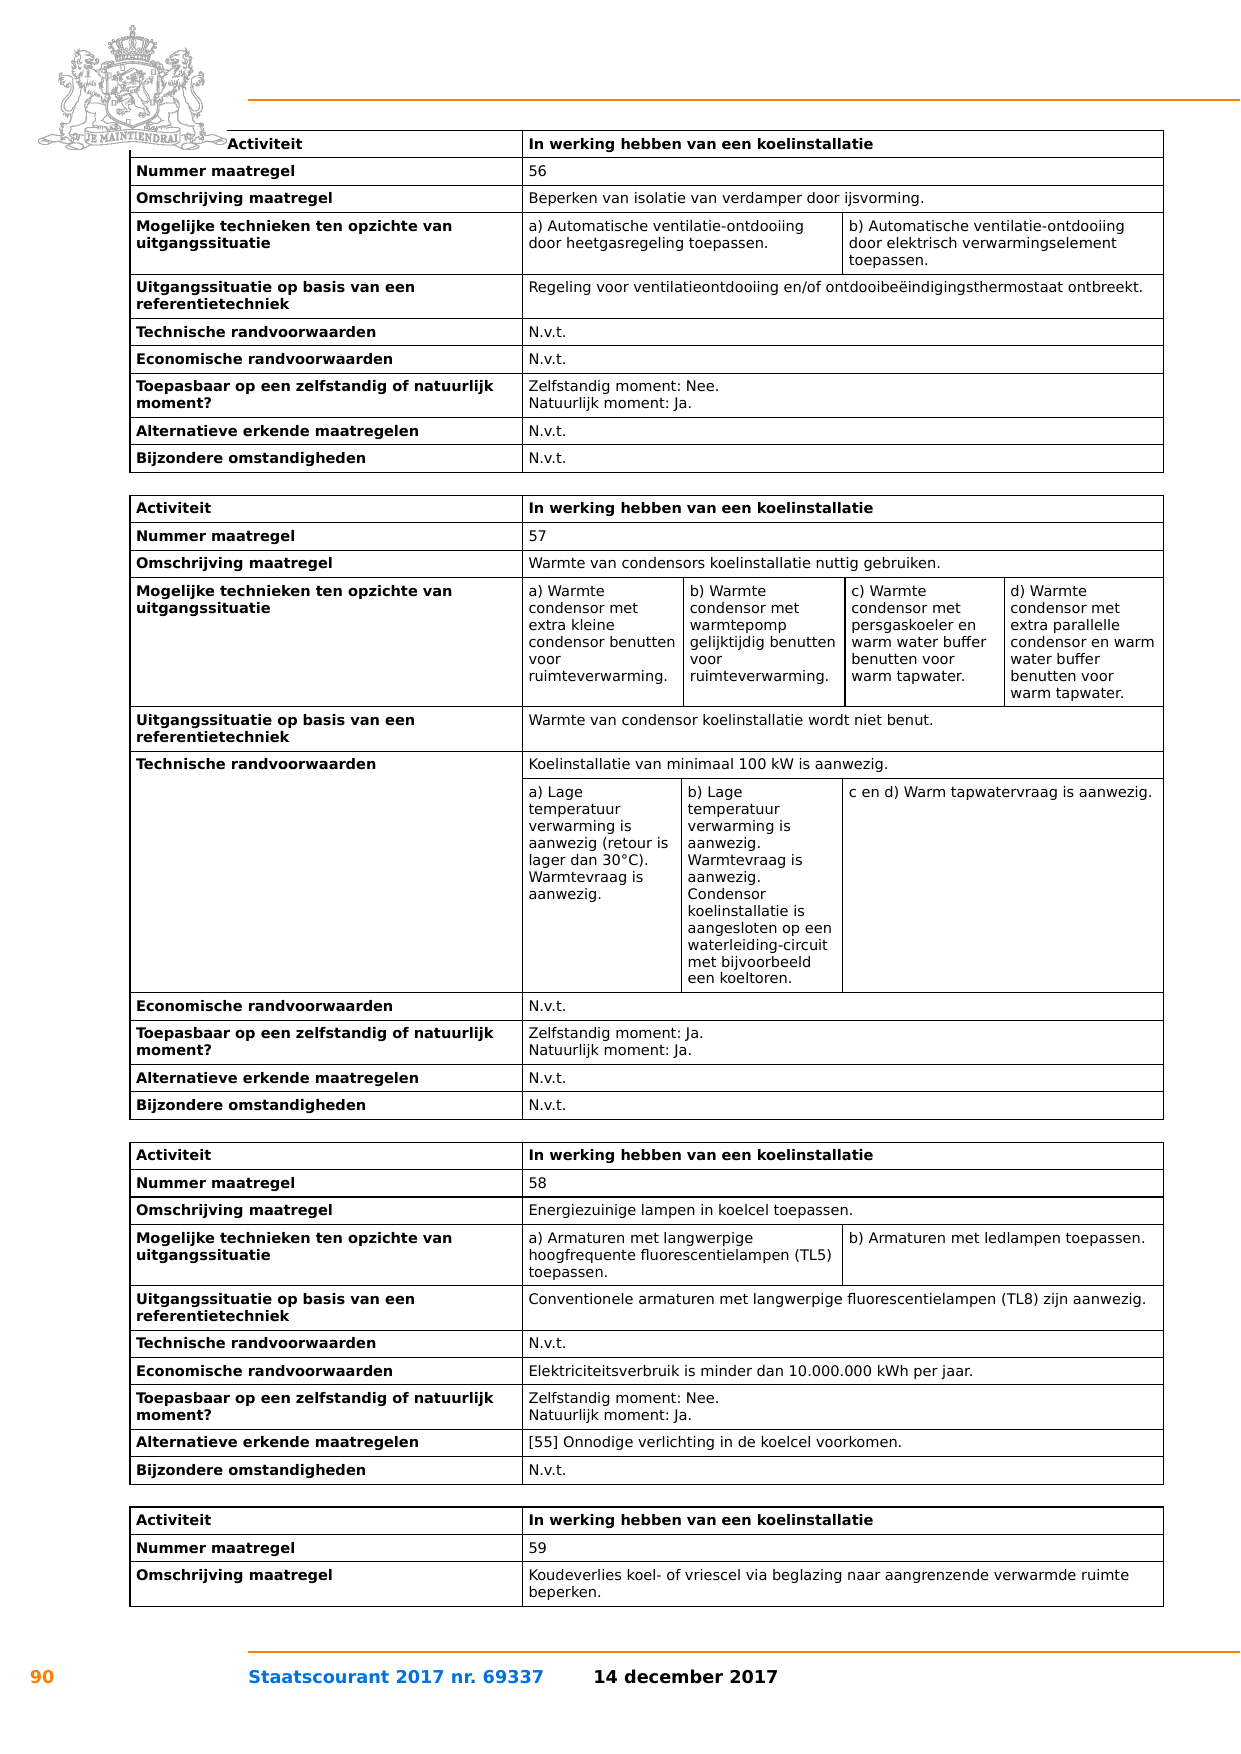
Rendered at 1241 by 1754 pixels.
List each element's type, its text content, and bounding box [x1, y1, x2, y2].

table_cell c) Warmte condensor met persgaskoeler en warm water buffer benutten voor warm tapwater. [846, 578, 1004, 706]
table_cell a) Lage temperatuur verwarming is aanwezig (retour is lager dan 30°C). Warmtevraag is aanwezig. [523, 779, 681, 992]
table_cell Nummer maatregel [131, 1535, 522, 1561]
table_cell Toepasbaar op een zelfstandig of natuurlijk moment? [131, 1021, 522, 1064]
table_cell Mogelijke technieken ten opzichte van uitgangssituatie [131, 1225, 522, 1285]
table_cell Economische randvoorwaarden [131, 993, 522, 1019]
table_cell Koelinstallatie van minimaal 100 kW is aanwezig. [523, 752, 1163, 778]
table_cell Zelfstandig moment: Ja. Natuurlijk moment: Ja. [523, 1021, 1163, 1064]
table_header Activiteit [131, 131, 522, 157]
table_cell a) Automatische ventilatie-ontdooiing door heetgasregeling toepassen. [523, 213, 842, 273]
table_header In werking hebben van een koelinstallatie [523, 496, 1163, 522]
table_cell Omschrijving maatregel [131, 1198, 522, 1224]
table_header Activiteit [131, 1508, 522, 1534]
table_cell Regeling voor ventilatieontdooiing en/of ontdooibeëindigingsthermostaat ontbreekt. [523, 275, 1163, 318]
table_cell Omschrijving maatregel [131, 1562, 522, 1606]
table_cell N.v.t. [523, 418, 1163, 444]
table_cell Energiezuinige lampen in koelcel toepassen. [523, 1198, 1163, 1224]
table_header Activiteit [131, 1143, 522, 1169]
table_cell 57 [523, 523, 1163, 549]
table_cell Alternatieve erkende maatregelen [131, 418, 522, 444]
table_cell 58 [523, 1170, 1163, 1196]
picture [38, 25, 227, 150]
table_cell Nummer maatregel [131, 523, 522, 549]
table_cell Technische randvoorwaarden [131, 319, 522, 345]
table_cell Alternatieve erkende maatregelen [131, 1065, 522, 1091]
table_cell N.v.t. [523, 993, 1163, 1019]
table_cell N.v.t. [523, 319, 1163, 345]
table_header In werking hebben van een koelinstallatie [523, 1143, 1163, 1169]
table_cell Uitgangssituatie op basis van een referentietechniek [131, 1286, 522, 1329]
table_cell b) Armaturen met ledlampen toepassen. [843, 1225, 1163, 1285]
table_cell Conventionele armaturen met langwerpige fluorescentielampen (TL8) zijn aanwezig. [523, 1286, 1163, 1329]
table_cell Technische randvoorwaarden [131, 752, 522, 992]
table_cell Mogelijke technieken ten opzichte van uitgangssituatie [131, 578, 522, 706]
table_cell b) Warmte condensor met warmtepomp gelijktijdig benutten voor ruimteverwarming. [684, 578, 844, 706]
table_cell Warmte van condensors koelinstallatie nuttig gebruiken. [523, 551, 1163, 577]
table_cell Alternatieve erkende maatregelen [131, 1430, 522, 1456]
table_cell Bijzondere omstandigheden [131, 445, 522, 472]
table_cell a) Armaturen met langwerpige hoogfrequente fluorescentielampen (TL5) toepassen. [523, 1225, 842, 1285]
table_cell b) Lage temperatuur verwarming is aanwezig. Warmtevraag is aanwezig. Condensor koelinstallatie is aangesloten op een waterleiding-circuit met bijvoorbeeld een koeltoren. [682, 779, 842, 992]
table_cell Uitgangssituatie op basis van een referentietechniek [131, 275, 522, 318]
table_cell Economische randvoorwaarden [131, 1358, 522, 1384]
table_cell Warmte van condensor koelinstallatie wordt niet benut. [523, 707, 1163, 751]
table_cell N.v.t. [523, 445, 1163, 472]
table_cell 59 [523, 1535, 1163, 1561]
table_cell N.v.t. [523, 1065, 1163, 1091]
table_header In werking hebben van een koelinstallatie [523, 131, 1163, 157]
table_header Activiteit [131, 496, 522, 522]
table_cell d) Warmte condensor met extra parallelle condensor en warm water buffer benutten voor warm tapwater. [1005, 578, 1163, 706]
table_cell N.v.t. [523, 346, 1163, 373]
table_cell b) Automatische ventilatie-ontdooiing door elektrisch verwarmingselement toepassen. [843, 213, 1163, 273]
table_cell Zelfstandig moment: Nee. Natuurlijk moment: Ja. [523, 1385, 1163, 1429]
table_cell Economische randvoorwaarden [131, 346, 522, 373]
table_header In werking hebben van een koelinstallatie [523, 1508, 1163, 1534]
table_cell 56 [523, 158, 1163, 185]
table_cell Beperken van isolatie van verdamper door ijsvorming. [523, 186, 1163, 212]
table_cell Elektriciteitsverbruik is minder dan 10.000.000 kWh per jaar. [523, 1358, 1163, 1384]
table_cell Mogelijke technieken ten opzichte van uitgangssituatie [131, 213, 522, 273]
table_cell Toepasbaar op een zelfstandig of natuurlijk moment? [131, 1385, 522, 1429]
table_cell Nummer maatregel [131, 1170, 522, 1196]
table_cell c en d) Warm tapwatervraag is aanwezig. [843, 779, 1163, 992]
table_cell Omschrijving maatregel [131, 551, 522, 577]
table_cell Toepasbaar op een zelfstandig of natuurlijk moment? [131, 374, 522, 417]
table_cell Nummer maatregel [131, 158, 522, 185]
table_cell a) Warmte condensor met extra kleine condensor benutten voor ruimteverwarming. [523, 578, 683, 706]
table_cell Technische randvoorwaarden [131, 1331, 522, 1357]
table_cell N.v.t. [523, 1457, 1163, 1483]
table_cell [55] Onnodige verlichting in de koelcel voorkomen. [523, 1430, 1163, 1456]
table_cell N.v.t. [523, 1092, 1163, 1119]
table_cell Omschrijving maatregel [131, 186, 522, 212]
table_cell Uitgangssituatie op basis van een referentietechniek [131, 707, 522, 751]
table_cell Koudeverlies koel- of vriescel via beglazing naar aangrenzende verwarmde ruimte beperken. [523, 1562, 1163, 1606]
table_cell Bijzondere omstandigheden [131, 1457, 522, 1483]
table_cell N.v.t. [523, 1331, 1163, 1357]
table_cell Zelfstandig moment: Nee. Natuurlijk moment: Ja. [523, 374, 1163, 417]
table_cell Bijzondere omstandigheden [131, 1092, 522, 1119]
